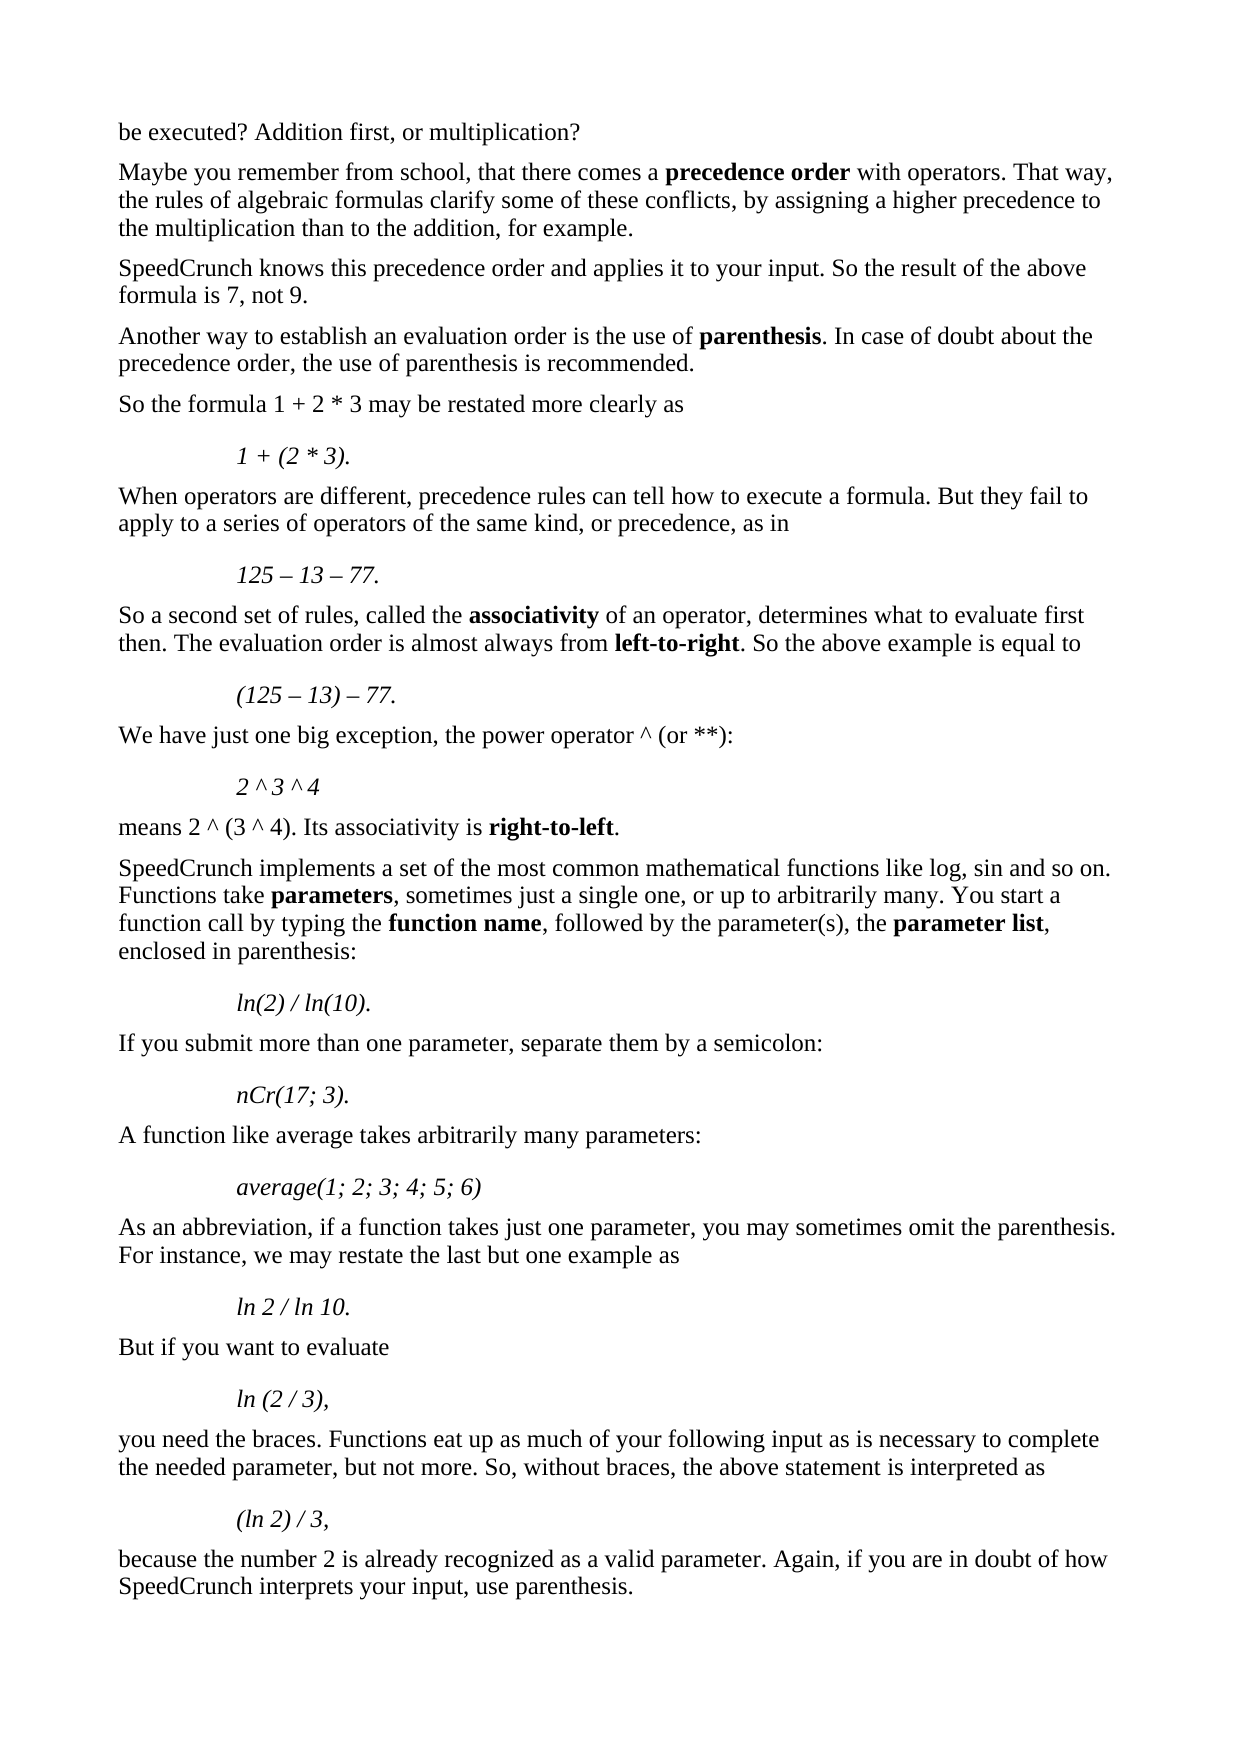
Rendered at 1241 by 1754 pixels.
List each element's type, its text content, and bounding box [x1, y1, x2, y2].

text But if you want to evaluate [118, 1333, 1122, 1361]
text you need the braces. Functions eat up as much of your following input as is necessary to complete the needed parameter, but not more. So, without braces, the above statement is interpreted as [118, 1425, 1122, 1480]
text because the number 2 is already recognized as a valid parameter. Again, if you are in doubt of how SpeedCrunch interprets your input, use parenthesis. [118, 1545, 1122, 1600]
text SpeedCrunch knows this precedence order and applies it to your input. So the result of the above formula is 7, not 9. [118, 254, 1122, 309]
text (125 – 13) – 77. [236, 681, 1122, 709]
text nCr(17; 3). [236, 1081, 1122, 1109]
text When operators are different, precedence rules can tell how to execute a formula. But they fail to apply to a series of operators of the same kind, or precedence, as in [118, 482, 1122, 537]
text average(1; 2; 3; 4; 5; 6) [236, 1173, 1122, 1201]
text ln(2) / ln(10). [236, 989, 1122, 1017]
text 1 + (2 * 3). [236, 442, 1122, 469]
text SpeedCrunch implements a set of the most common mathematical functions like log, sin and so on. Functions take parameters, sometimes just a single one, or up to arbitrarily many. You start a function call by typing the function name, followed by the parameter(s), the parameter list, enclosed in parenthesis: [118, 854, 1122, 964]
text A function like average takes arbitrarily many parameters: [118, 1121, 1122, 1149]
text 125 – 13 – 77. [236, 562, 1122, 589]
text Another way to establish an evaluation order is the use of parenthesis. In case of doubt about the precedence order, the use of parenthesis is recommended. [118, 322, 1122, 377]
text If you submit more than one parameter, separate them by a semicolon: [118, 1029, 1122, 1057]
text ln (2 / 3), [236, 1385, 1122, 1413]
text 2 ^ 3 ^ 4 [236, 773, 1122, 801]
text be executed? Addition first, or multiplication? [118, 118, 1122, 146]
text Maybe you remember from school, that there comes a precedence order with operators. That way, the rules of algebraic formulas clarify some of these conflicts, by assigning a higher precedence to the multiplication than to the addition, for example. [118, 158, 1122, 241]
text As an abbreviation, if a function takes just one parameter, you may sometimes omit the parenthesis. For instance, we may restate the last but one example as [118, 1213, 1122, 1268]
text So the formula 1 + 2 * 3 may be restated more clearly as [118, 390, 1122, 417]
text ln 2 / ln 10. [236, 1293, 1122, 1321]
text means 2 ^ (3 ^ 4). Its associativity is right-to-left. [118, 813, 1122, 841]
text (ln 2) / 3, [236, 1505, 1122, 1532]
text We have just one big exception, the power operator ^ (or **): [118, 721, 1122, 749]
text So a second set of rules, called the associativity of an operator, determines what to evaluate first then. The evaluation order is almost always from left-to-right. So the above example is equal to [118, 602, 1122, 657]
